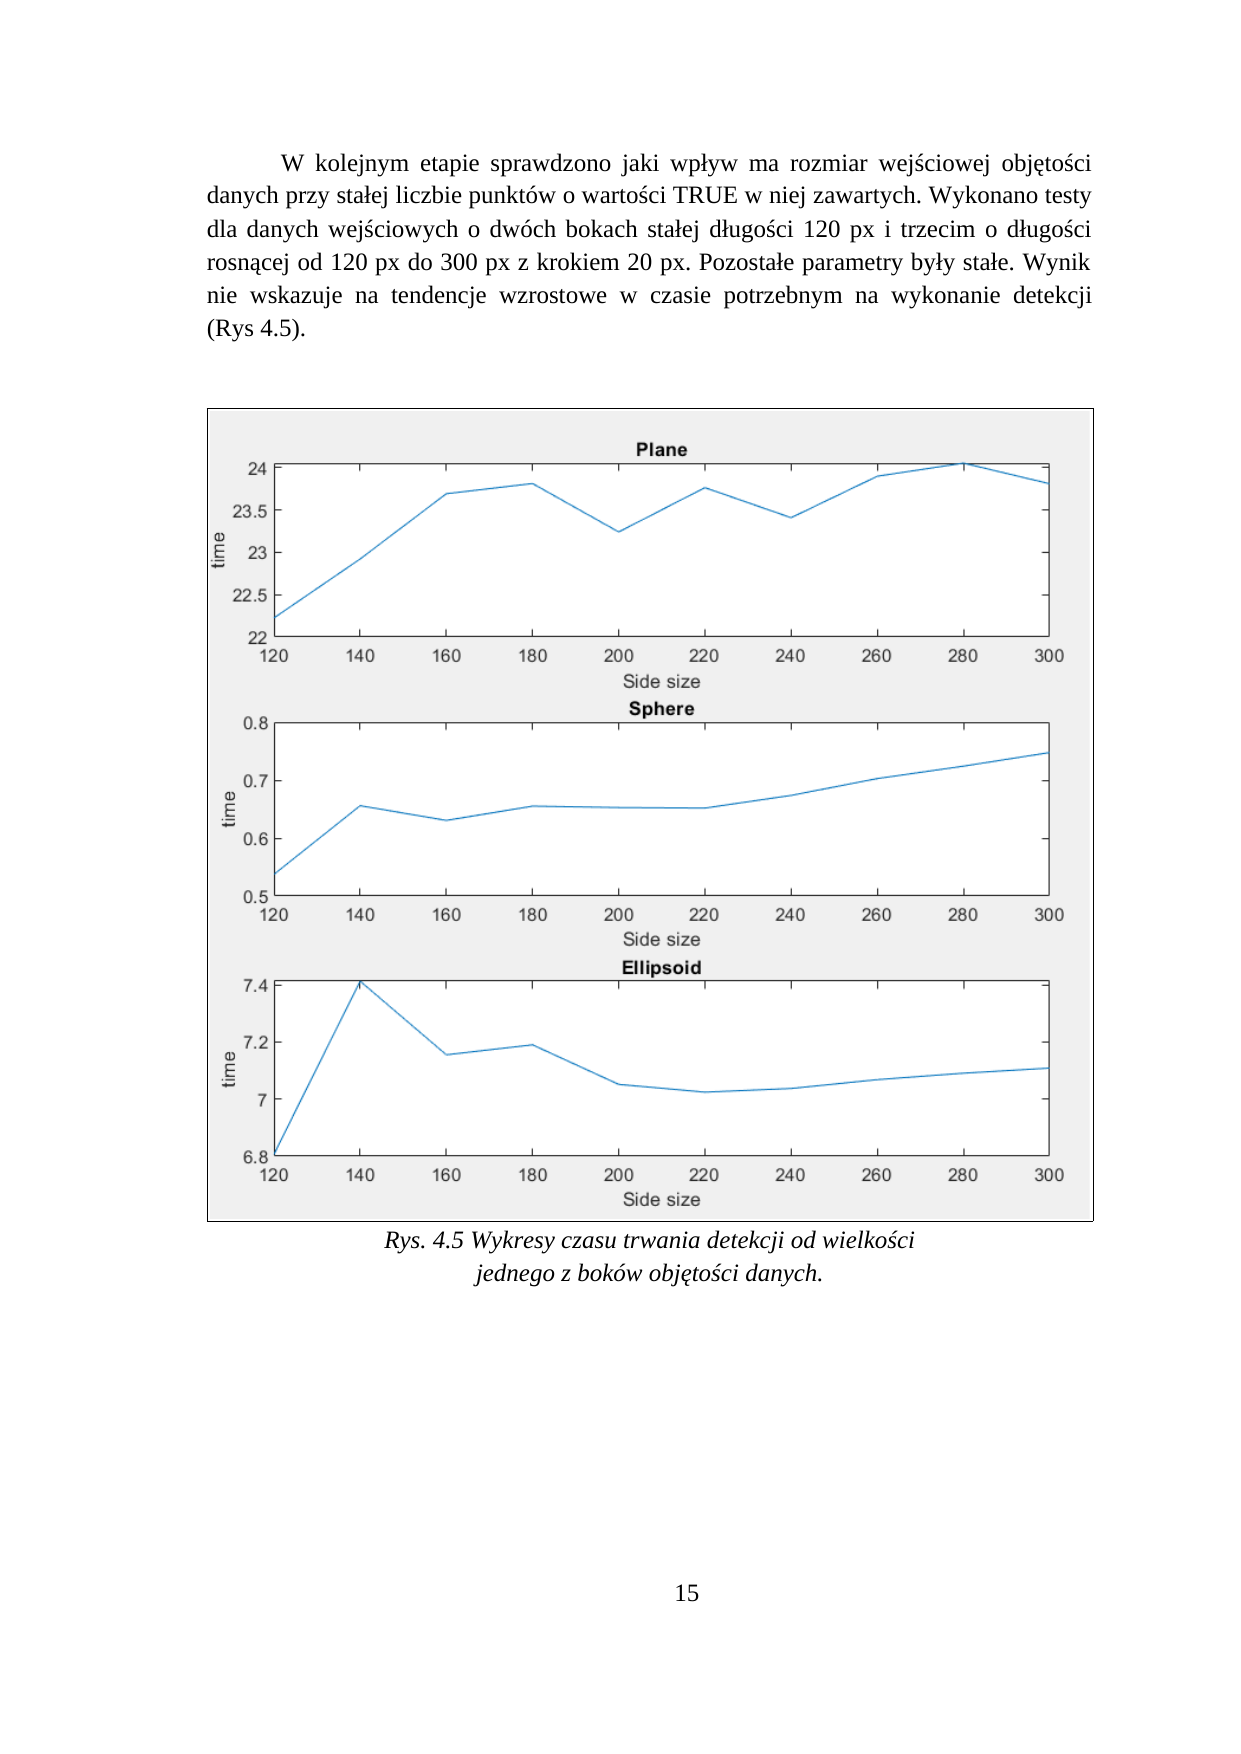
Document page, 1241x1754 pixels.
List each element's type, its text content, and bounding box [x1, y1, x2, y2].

text W kolejnym etapie sprawdzono jaki wpływ ma rozmiar wejściowej objętości danych przy stałej liczbie punktów o wartości TRUE w niej zawartych. Wykonano testy dla danych wejściowych o dwóch bokach stałej długości 120 px i trzecim o długości rosnącej od 120 px do 300 px z krokiem 20 px. Pozostałe parametry były stałe. Wynik nie wskazuje na tendencje wzrostowe w czasie potrzebnym na wykonanie detekcji (Rys 4.5). [207, 148, 1093, 341]
text [208, 409, 1093, 1221]
picture [209, 411, 1090, 1219]
text Rys. 4.5 Wykresy czasu trwania detekcji od wielkości jednego z boków objętości danych. [207, 1222, 1093, 1287]
